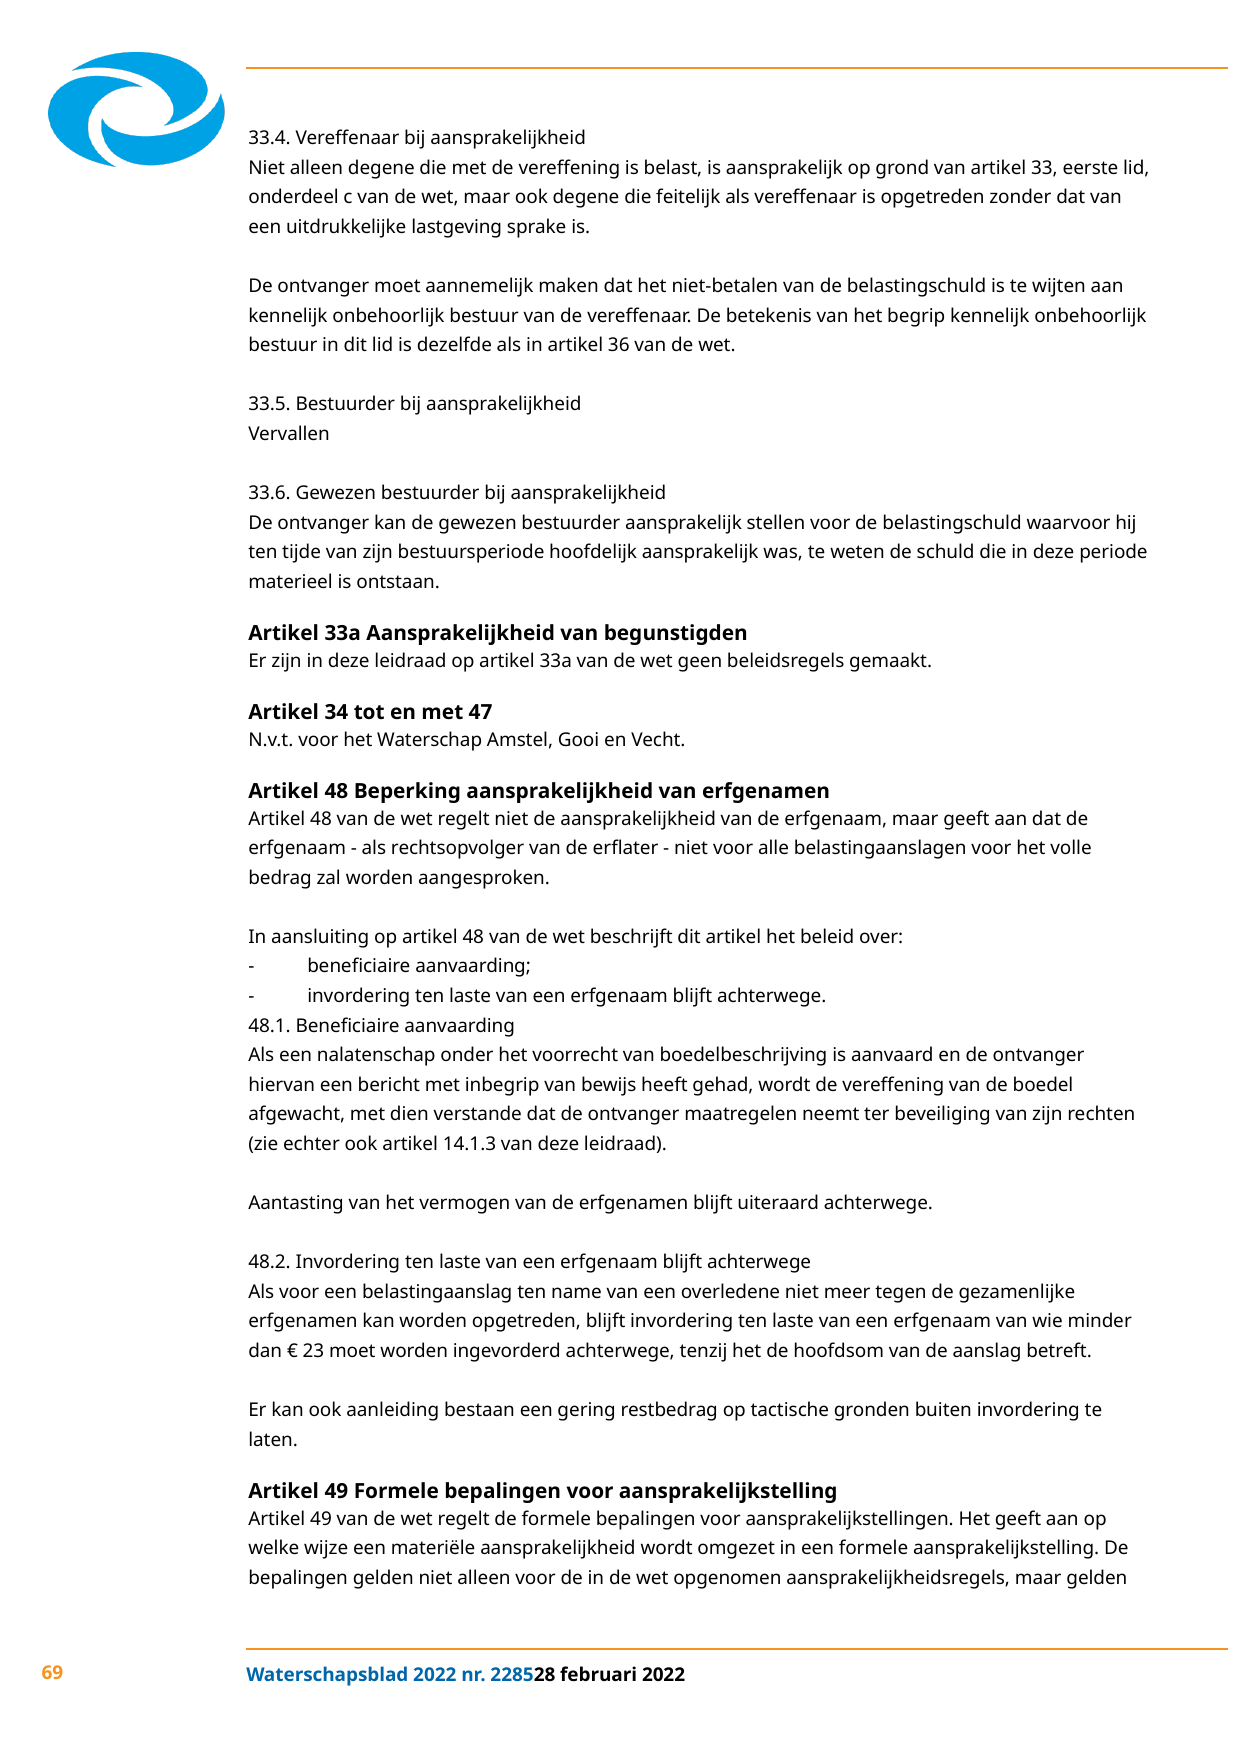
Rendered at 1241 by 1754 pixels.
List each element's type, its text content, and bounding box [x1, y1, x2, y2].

text 33.5. Bestuurder bij aansprakelijkheid [248, 391, 1152, 416]
text Er kan ook aanleiding bestaan een gering restbedrag op tactische gronden buiten invordering te laten. [248, 1396, 1152, 1452]
text Artikel 48 van de wet regelt niet de aansprakelijkheid van de erfgenaam, maar geeft aan dat de erfgenaam - als rechtsopvolger van de erflater - niet voor alle belastingaanslagen voor het volle bedrag zal worden aangesproken. [248, 805, 1152, 889]
text N.v.t. voor het Waterschap Amstel, Gooi en Vecht. [248, 726, 1152, 752]
text Als een nalatenschap onder het voorrecht van boedelbeschrijving is aanvaard en de ontvanger hiervan een bericht met inbegrip van bewijs heeft gehad, wordt de vereffening van de boedel afgewacht, met dien verstande dat de ontvanger maatregelen neemt ter beveiliging van zijn rechten (zie echter ook artikel 14.1.3 van deze leidraad). [248, 1041, 1152, 1156]
text De ontvanger moet aannemelijk maken dat het niet-betalen van de belastingschuld is te wijten aan kennelijk onbehoorlijk bestuur van de vereffenaar. De betekenis van het begrip kennelijk onbehoorlijk bestuur in dit lid is dezelfde als in artikel 36 van de wet. [248, 272, 1152, 357]
text Vervallen [248, 420, 1152, 446]
text De ontvanger kan de gewezen bestuurder aansprakelijk stellen voor de belastingschuld waarvoor hij ten tijde van zijn bestuursperiode hoofdelijk aansprakelijk was, te weten de schuld die in deze periode materieel is ontstaan. [248, 509, 1152, 594]
text Artikel 49 Formele bepalingen voor aansprakelijkstelling [248, 1476, 1152, 1505]
text Artikel 33a Aansprakelijkheid van begunstigden [248, 618, 1152, 647]
text Artikel 48 Beperking aansprakelijkheid van erfgenamen [248, 776, 1152, 805]
text Niet alleen degene die met de vereffening is belast, is aansprakelijk op grond van artikel 33, eerste lid, onderdeel c van de wet, maar ook degene die feitelijk als vereffenaar is opgetreden zonder dat van een uitdrukkelijke lastgeving sprake is. [248, 154, 1152, 239]
text Artikel 34 tot en met 47 [248, 697, 1152, 726]
text 33.4. Vereffenaar bij aansprakelijkheid [248, 124, 1152, 150]
list beneficiaire aanvaarding; [248, 953, 1152, 978]
list invordering ten laste van een erfgenaam blijft achterwege. [248, 982, 1152, 1008]
text Er zijn in deze leidraad op artikel 33a van de wet geen beleidsregels gemaakt. [248, 647, 1152, 673]
text 33.6. Gewezen bestuurder bij aansprakelijkheid [248, 479, 1152, 505]
text 48.2. Invordering ten laste van een erfgenaam blijft achterwege [248, 1248, 1152, 1274]
text Aantasting van het vermogen van de erfgenamen blijft uiteraard achterwege. [248, 1189, 1152, 1215]
text In aansluiting op artikel 48 van de wet beschrijft dit artikel het beleid over: [248, 923, 1152, 949]
text Artikel 49 van de wet regelt de formele bepalingen voor aansprakelijkstellingen. Het geeft aan op welke wijze een materiële aansprakelijkheid wordt omgezet in een formele aansprakelijkstelling. De bepalingen gelden niet alleen voor de in de wet opgenomen aansprakelijkheidsregels, maar gelden [248, 1505, 1152, 1590]
picture [41, 47, 231, 172]
text Als voor een belastingaanslag ten name van een overledene niet meer tegen de gezamenlijke erfgenamen kan worden opgetreden, blijft invordering ten laste van een erfgenaam van wie minder dan € 23 moet worden ingevorderd achterwege, tenzij het de hoofdsom van de aanslag betreft. [248, 1278, 1152, 1363]
text 48.1. Beneficiaire aanvaarding [248, 1012, 1152, 1037]
